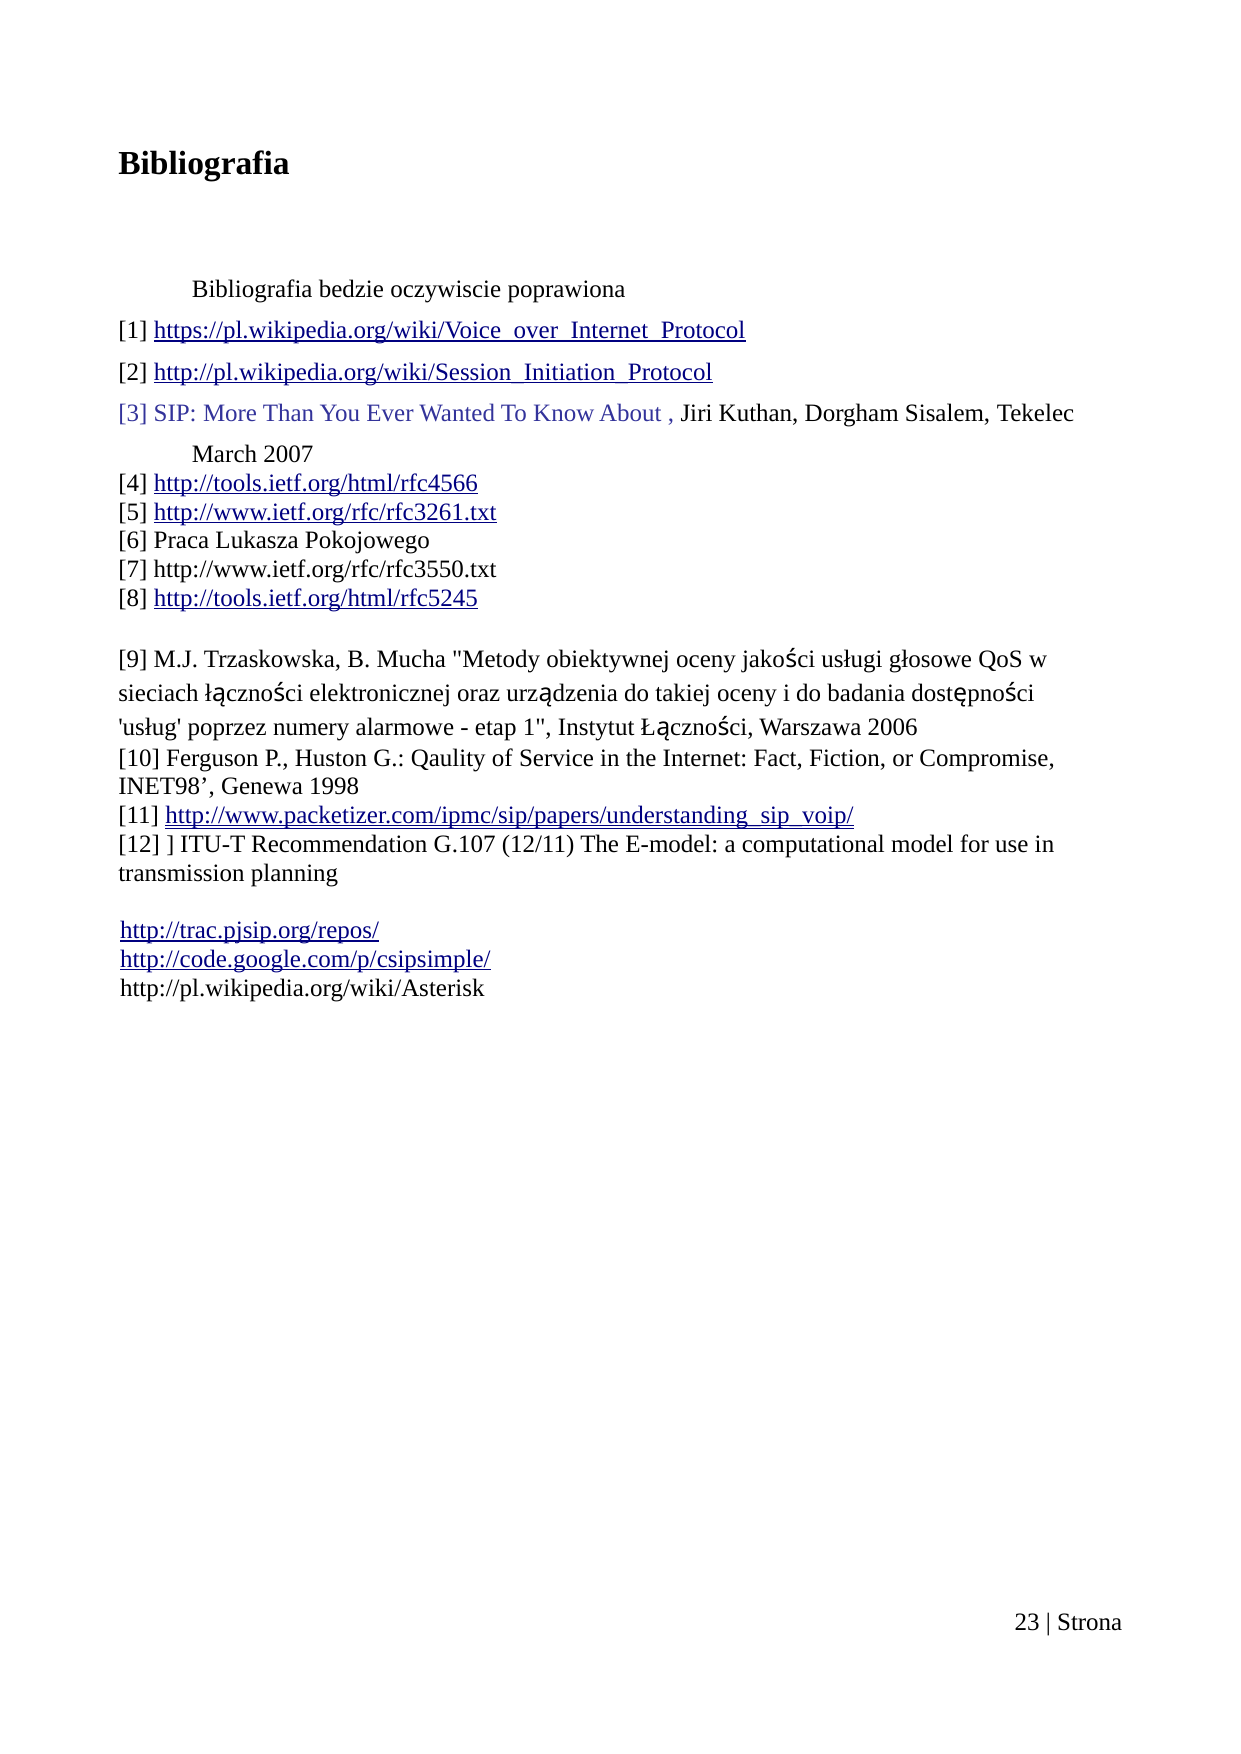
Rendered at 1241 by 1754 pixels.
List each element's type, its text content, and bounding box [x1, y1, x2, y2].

text [2] http://pl.wikipedia.org/wiki/Session_Initiation_Protocol [118, 357, 1122, 385]
text [1] https://pl.wikipedia.org/wiki/Voice_over_Internet_Protocol [118, 315, 1122, 344]
list [11] http://www.packetizer.com/ipmc/sip/papers/understanding_sip_voip/ [118, 800, 1122, 829]
list [9] M.J. Trzaskowska, B. Mucha "Metody obiektywnej oceny jakości usługi głosowe QoS w [118, 640, 1122, 674]
list http://trac.pjsip.org/repos/ [120, 915, 1122, 944]
list [12] ] ITU-T Recommendation G.107 (12/11) The E-model: a computational model for use in [118, 829, 1122, 858]
list [5] http://www.ietf.org/rfc/rfc3261.txt [118, 497, 1122, 525]
text sieciach łączności elektronicznej oraz urządzenia do takiej oceny i do badania dostępności [118, 674, 1122, 708]
text INET98’, Genewa 1998 [118, 771, 1122, 800]
list http://pl.wikipedia.org/wiki/Asterisk [120, 973, 1122, 1001]
list [4] http://tools.ietf.org/html/rfc4566 [118, 468, 1122, 497]
list http://code.google.com/p/csipsimple/ [120, 944, 1122, 973]
text 'usług' poprzez numery alarmowe - etap 1", Instytut Łączności, Warszawa 2006 [118, 708, 1122, 743]
list [7] http://www.ietf.org/rfc/rfc3550.txt [118, 554, 1122, 583]
subtitle Bibliografia [118, 143, 1122, 182]
text March 2007 [118, 439, 1122, 468]
list [8] http://tools.ietf.org/html/rfc5245 [118, 583, 1122, 612]
list [6] Praca Lukasza Pokojowego [118, 525, 1122, 554]
text transmission planning [118, 858, 1122, 886]
text Bibliografia bedzie oczywiscie poprawiona [118, 274, 1122, 303]
text [10] Ferguson P., Huston G.: Qaulity of Service in the Internet: Fact, Fiction, or Compromise, [118, 743, 1122, 771]
text [3] SIP: More Than You Ever Wanted To Know About , Jiri Kuthan, Dorgham Sisalem, Tekelec [118, 398, 1122, 427]
